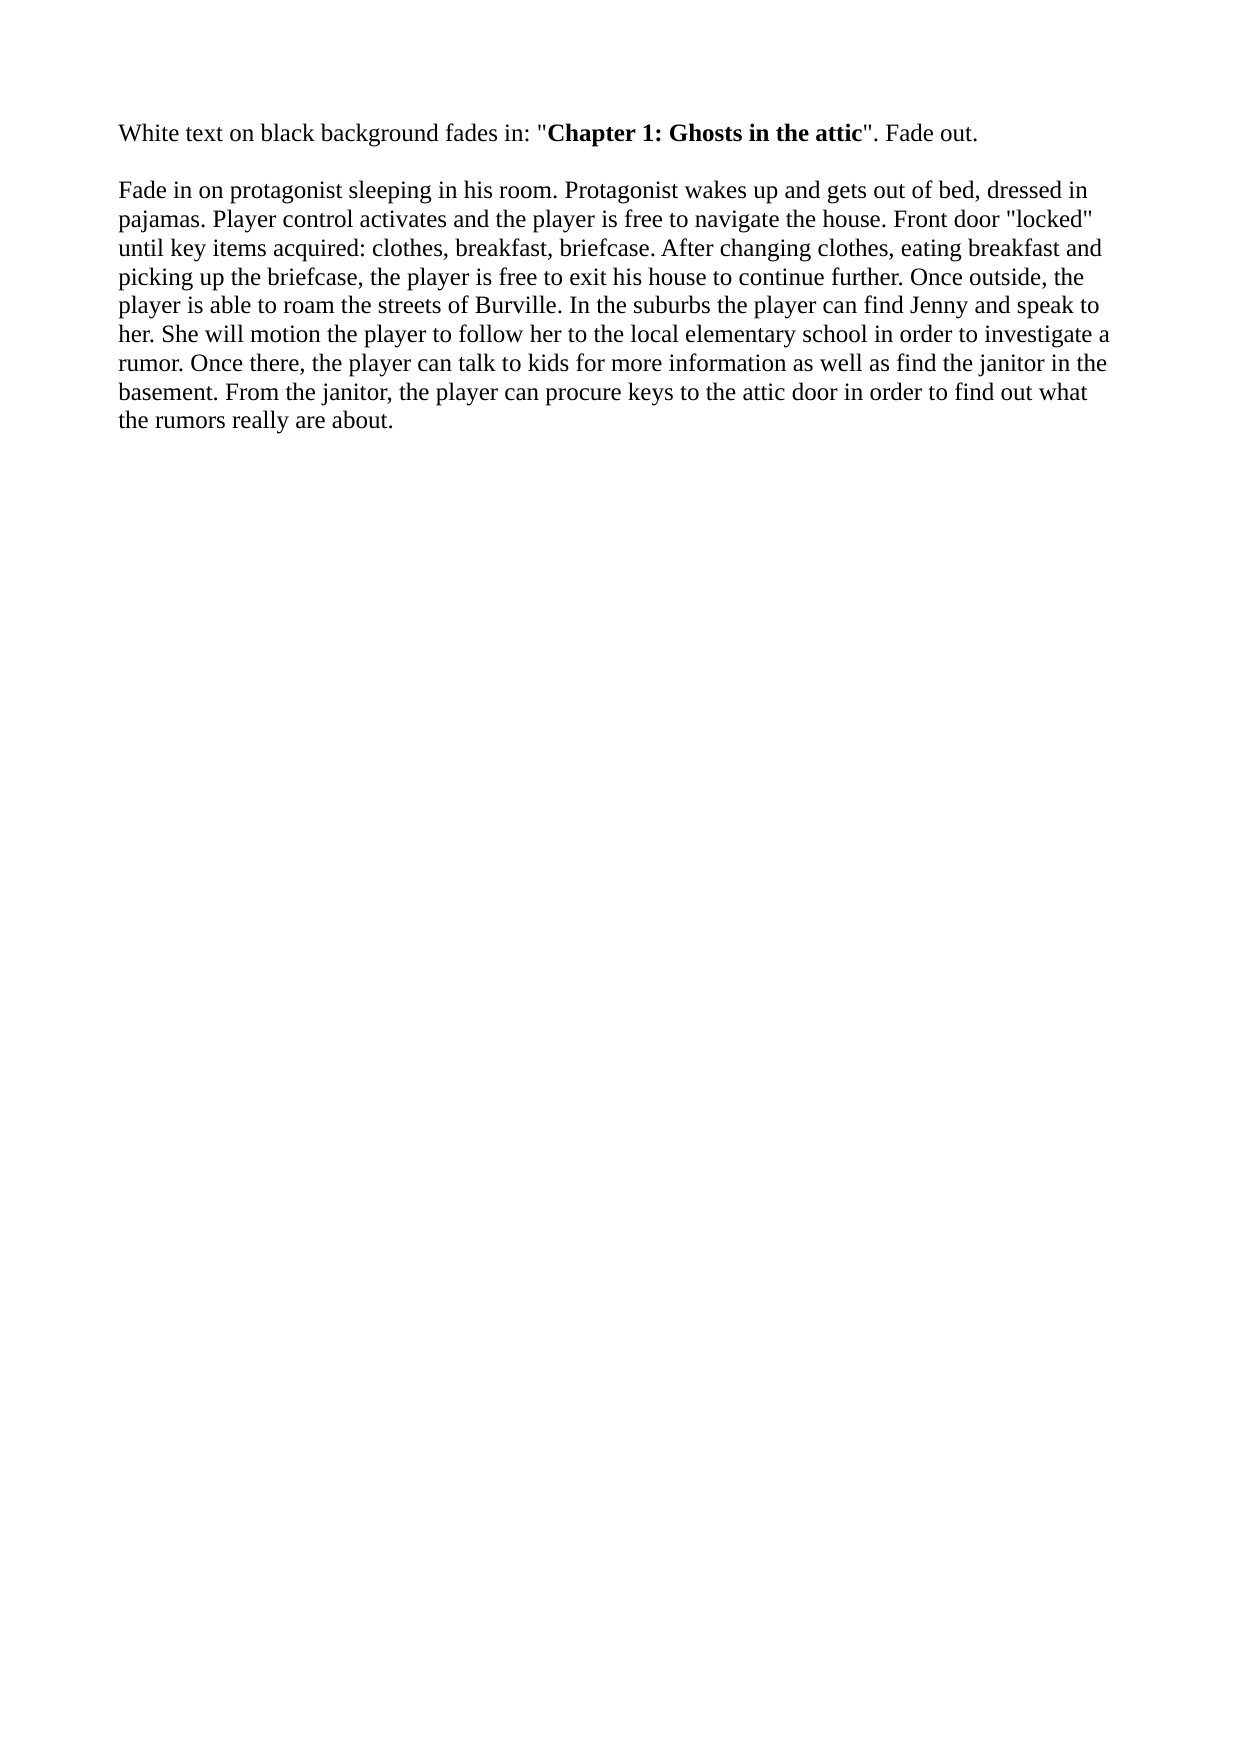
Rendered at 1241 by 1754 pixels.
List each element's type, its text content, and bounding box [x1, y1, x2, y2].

text White text on black background fades in: "Chapter 1: Ghosts in the attic". Fade out. [118, 118, 1122, 147]
text Fade in on protagonist sleeping in his room. Protagonist wakes up and gets out of bed, dressed in pajamas. Player control activates and the player is free to navigate the house. Front door "locked" until key items acquired: clothes, breakfast, briefcase. After changing clothes, eating breakfast and picking up the briefcase, the player is free to exit his house to continue further. Once outside, the player is able to roam the streets of Burville. In the suburbs the player can find Jenny and speak to her. She will motion the player to follow her to the local elementary school in order to investigate a rumor. Once there, the player can talk to kids for more information as well as find the janitor in the basement. From the janitor, the player can procure keys to the attic door in order to find out what the rumors really are about. [118, 176, 1122, 434]
